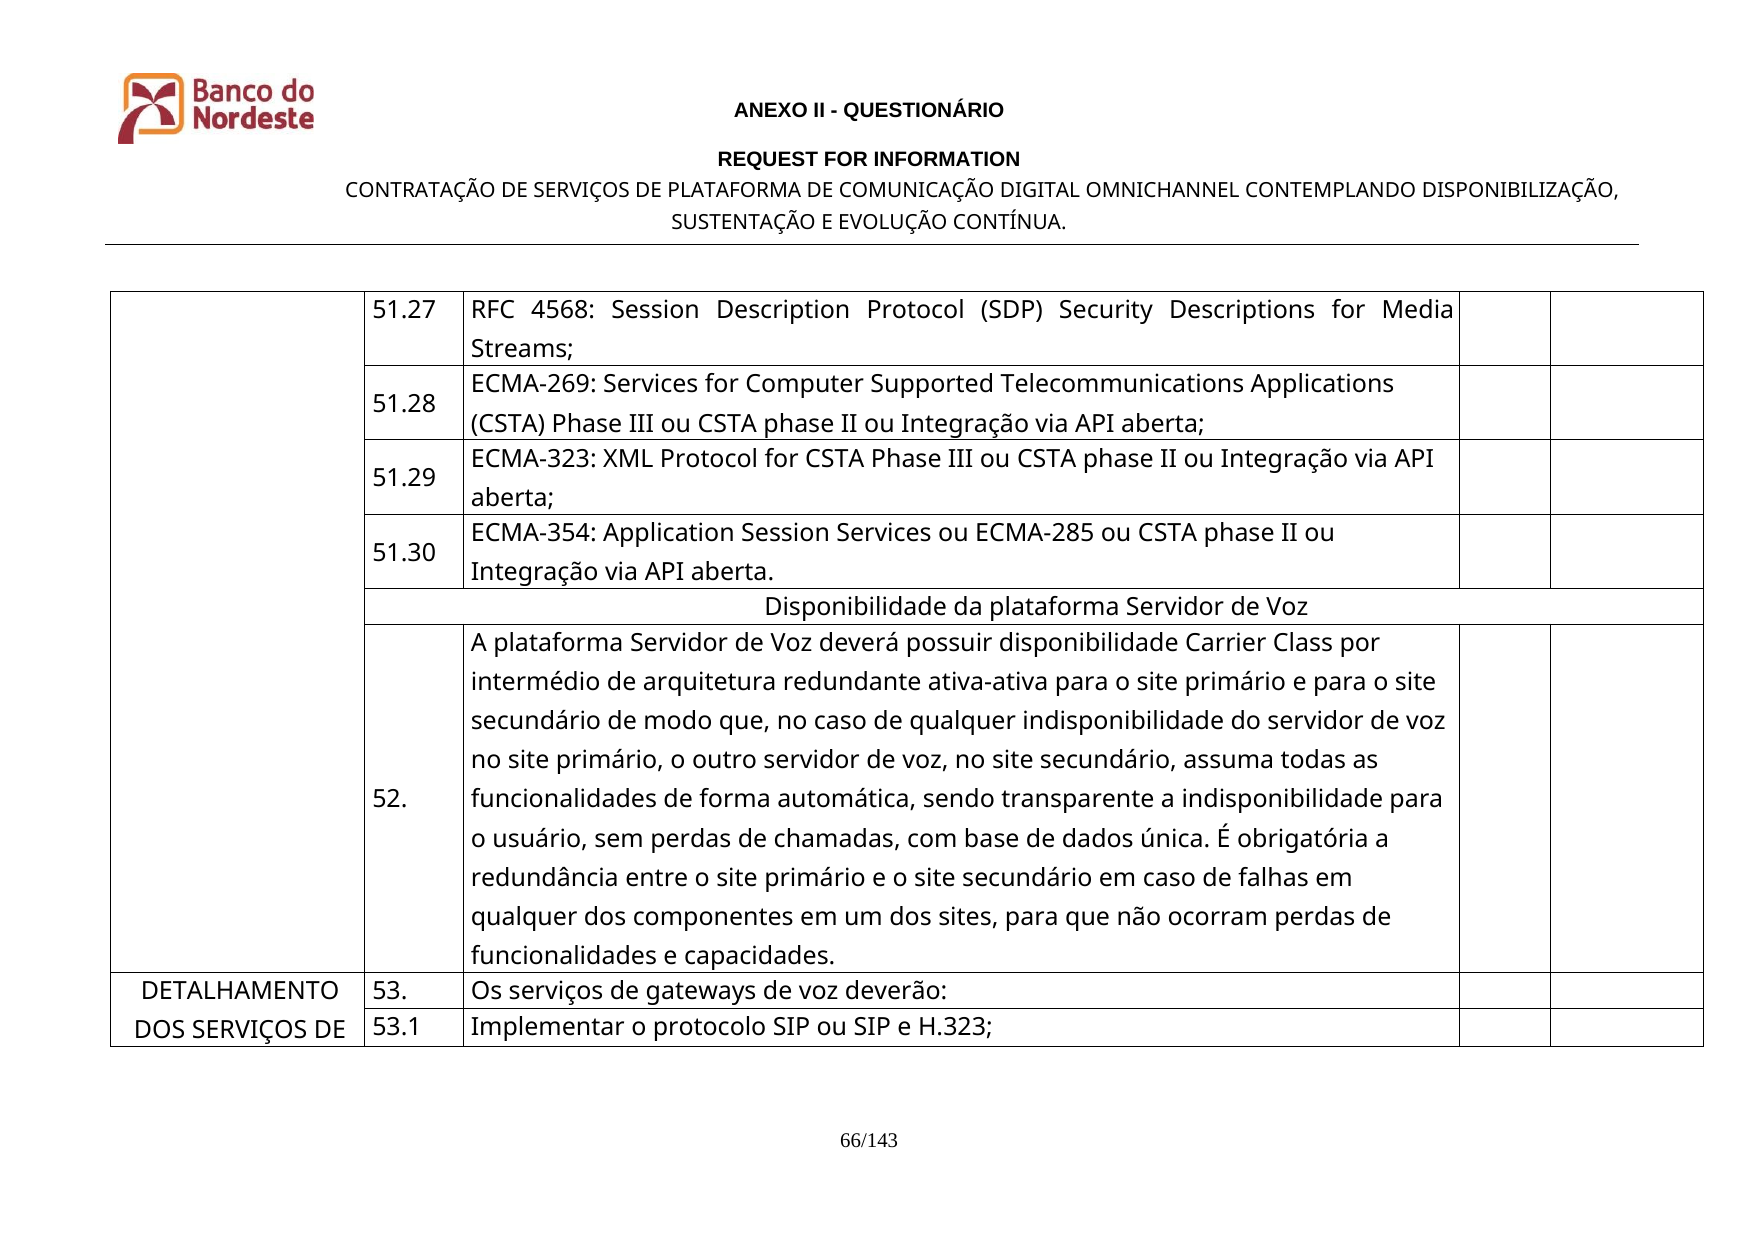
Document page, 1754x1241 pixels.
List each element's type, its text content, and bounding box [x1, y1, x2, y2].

table_cell 53.1 [365, 1009, 463, 1046]
table_cell Implementar o protocolo SIP ou SIP e H.323; [464, 1009, 1459, 1046]
table_cell ECMA-269: Services for Computer Supported Telecommunications Applications (CSTA) Phase III ou CSTA phase II ou Integração via API aberta; [464, 366, 1459, 439]
table_cell [1460, 366, 1550, 439]
table_cell [1460, 440, 1550, 514]
table_cell [1551, 625, 1703, 972]
table_header [111, 292, 364, 972]
table_cell [1551, 515, 1703, 588]
table_cell Disponibilidade da plataforma Servidor de Voz [365, 589, 1703, 623]
table_cell [1551, 973, 1703, 1007]
table_cell [1551, 440, 1703, 514]
table_cell 51.30 [365, 515, 463, 588]
table_cell DETALHAMENTO DOS SERVIÇOS DE [111, 973, 364, 1046]
table_cell [1460, 515, 1550, 588]
table_cell ECMA-354: Application Session Services ou ECMA-285 ou CSTA phase II ou Integração via API aberta. [464, 515, 1459, 588]
table_cell 51.29 [365, 440, 463, 514]
table_cell ECMA-323: XML Protocol for CSTA Phase III ou CSTA phase II ou Integração via API aberta; [464, 440, 1459, 514]
table_cell Os serviços de gateways de voz deverão: [464, 973, 1459, 1007]
table_cell [1460, 625, 1550, 972]
table_cell 52. [365, 625, 463, 972]
picture [118, 73, 314, 144]
table_cell 53. [365, 973, 463, 1007]
table_cell [1551, 366, 1703, 439]
table_cell [1460, 1009, 1550, 1046]
table_cell [1460, 973, 1550, 1007]
table_cell [1551, 292, 1703, 365]
table_cell [1460, 292, 1550, 365]
table_cell 51.27 [365, 292, 463, 365]
table_cell A plataforma Servidor de Voz deverá possuir disponibilidade Carrier Class por intermédio de arquitetura redundante ativa-ativa para o site primário e para o site secundário de modo que, no caso de qualquer indisponibilidade do servidor de voz no site primário, o outro servidor de voz, no site secundário, assuma todas as funcionalidades de forma automática, sendo transparente a indisponibilidade para o usuário, sem perdas de chamadas, com base de dados única. É obrigatória a redundância entre o site primário e o site secundário em caso de falhas em qualquer dos componentes em um dos sites, para que não ocorram perdas de funcionalidades e capacidades. [464, 625, 1459, 972]
table_cell 51.28 [365, 366, 463, 439]
table_cell RFC 4568: Session Description Protocol (SDP) Security Descriptions for Media Streams; [464, 292, 1459, 365]
table_cell [1551, 1009, 1703, 1046]
